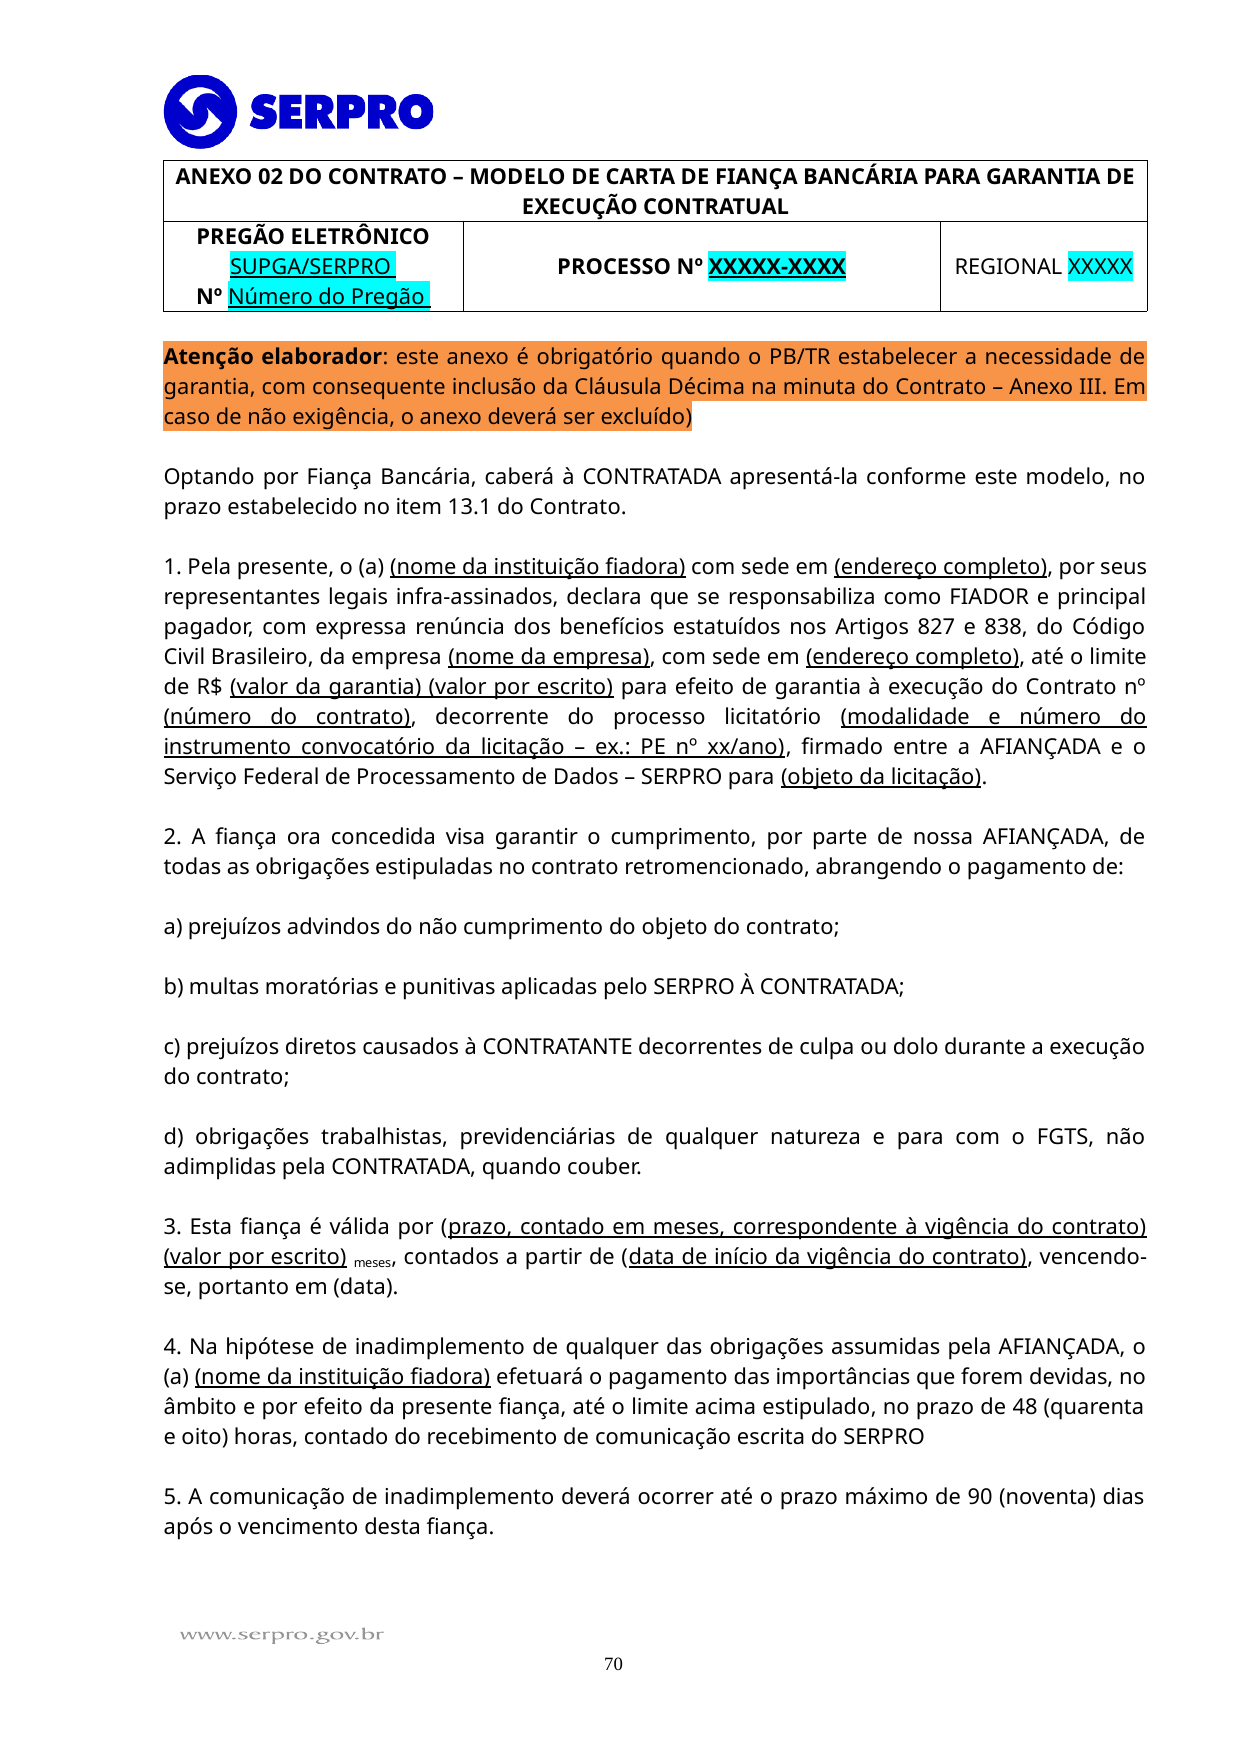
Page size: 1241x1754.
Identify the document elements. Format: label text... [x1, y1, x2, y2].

text c) prejuízos diretos causados à CONTRATANTE decorrentes de culpa ou dolo durante a execução do contrato; [163, 1031, 1147, 1091]
text Optando por Fiança Bancária, caberá à CONTRATADA apresentá-la conforme este modelo, no prazo estabelecido no item 13.1 do Contrato. [163, 461, 1147, 521]
table_cell REGIONAL XXXXX [941, 222, 1147, 311]
text b) multas moratórias e punitivas aplicadas pelo SERPRO À CONTRATADA; [163, 971, 1147, 1001]
table_cell PREGÃO ELETRÔNICO SUPGA/SERPRO Nº Número do Pregão [164, 222, 463, 311]
text 4. Na hipótese de inadimplemento de qualquer das obrigações assumidas pela AFIANÇADA, o (a) (nome da instituição fiadora) efetuará o pagamento das importâncias que forem devidas, no âmbito e por efeito da presente fiança, até o limite acima estipulado, no prazo de 48 (quarenta e oito) horas, contado do recebimento de comunicação escrita do SERPRO [163, 1331, 1147, 1451]
table_cell PROCESSO Nº XXXXX-XXXX [464, 222, 940, 311]
table_header ANEXO 02 DO CONTRATO – MODELO DE CARTA DE FIANÇA BANCÁRIA PARA GARANTIA DE EXECUÇÃO CONTRATUAL [164, 161, 1147, 221]
picture [163, 75, 434, 149]
text d) obrigações trabalhistas, previdenciárias de qualquer natureza e para com o FGTS, não adimplidas pela CONTRATADA, quando couber. [163, 1121, 1147, 1181]
text 1. Pela presente, o (a) (nome da instituição fiadora) com sede em (endereço completo), por seus representantes legais infra-assinados, declara que se responsabiliza como FIADOR e principal pagador, com expressa renúncia dos benefícios estatuídos nos Artigos 827 e 838, do Código Civil Brasileiro, da empresa (nome da empresa), com sede em (endereço completo), até o limite de R$ (valor da garantia) (valor por escrito) para efeito de garantia à execução do Contrato nº (número do contrato), decorrente do processo licitatório (modalidade e número do instrumento convocatório da licitação – ex.: PE nº xx/ano), firmado entre a AFIANÇADA e o Serviço Federal de Processamento de Dados – SERPRO para (objeto da licitação). [163, 551, 1147, 791]
text 3. Esta fiança é válida por (prazo, contado em meses, correspondente à vigência do contrato) (valor por escrito) meses, contados a partir de (data de início da vigência do contrato), vencendo-se, portanto em (data). [163, 1211, 1147, 1301]
text 2. A fiança ora concedida visa garantir o cumprimento, por parte de nossa AFIANÇADA, de todas as obrigações estipuladas no contrato retromencionado, abrangendo o pagamento de: [163, 821, 1147, 881]
text 5. A comunicação de inadimplemento deverá ocorrer até o prazo máximo de 90 (noventa) dias após o vencimento desta fiança. [163, 1481, 1147, 1541]
text Atenção elaborador: este anexo é obrigatório quando o PB/TR estabelecer a necessidade de garantia, com consequente inclusão da Cláusula Décima na minuta do Contrato – Anexo III. Em caso de não exigência, o anexo deverá ser excluído) [163, 341, 1147, 431]
text a) prejuízos advindos do não cumprimento do objeto do contrato; [163, 911, 1147, 941]
